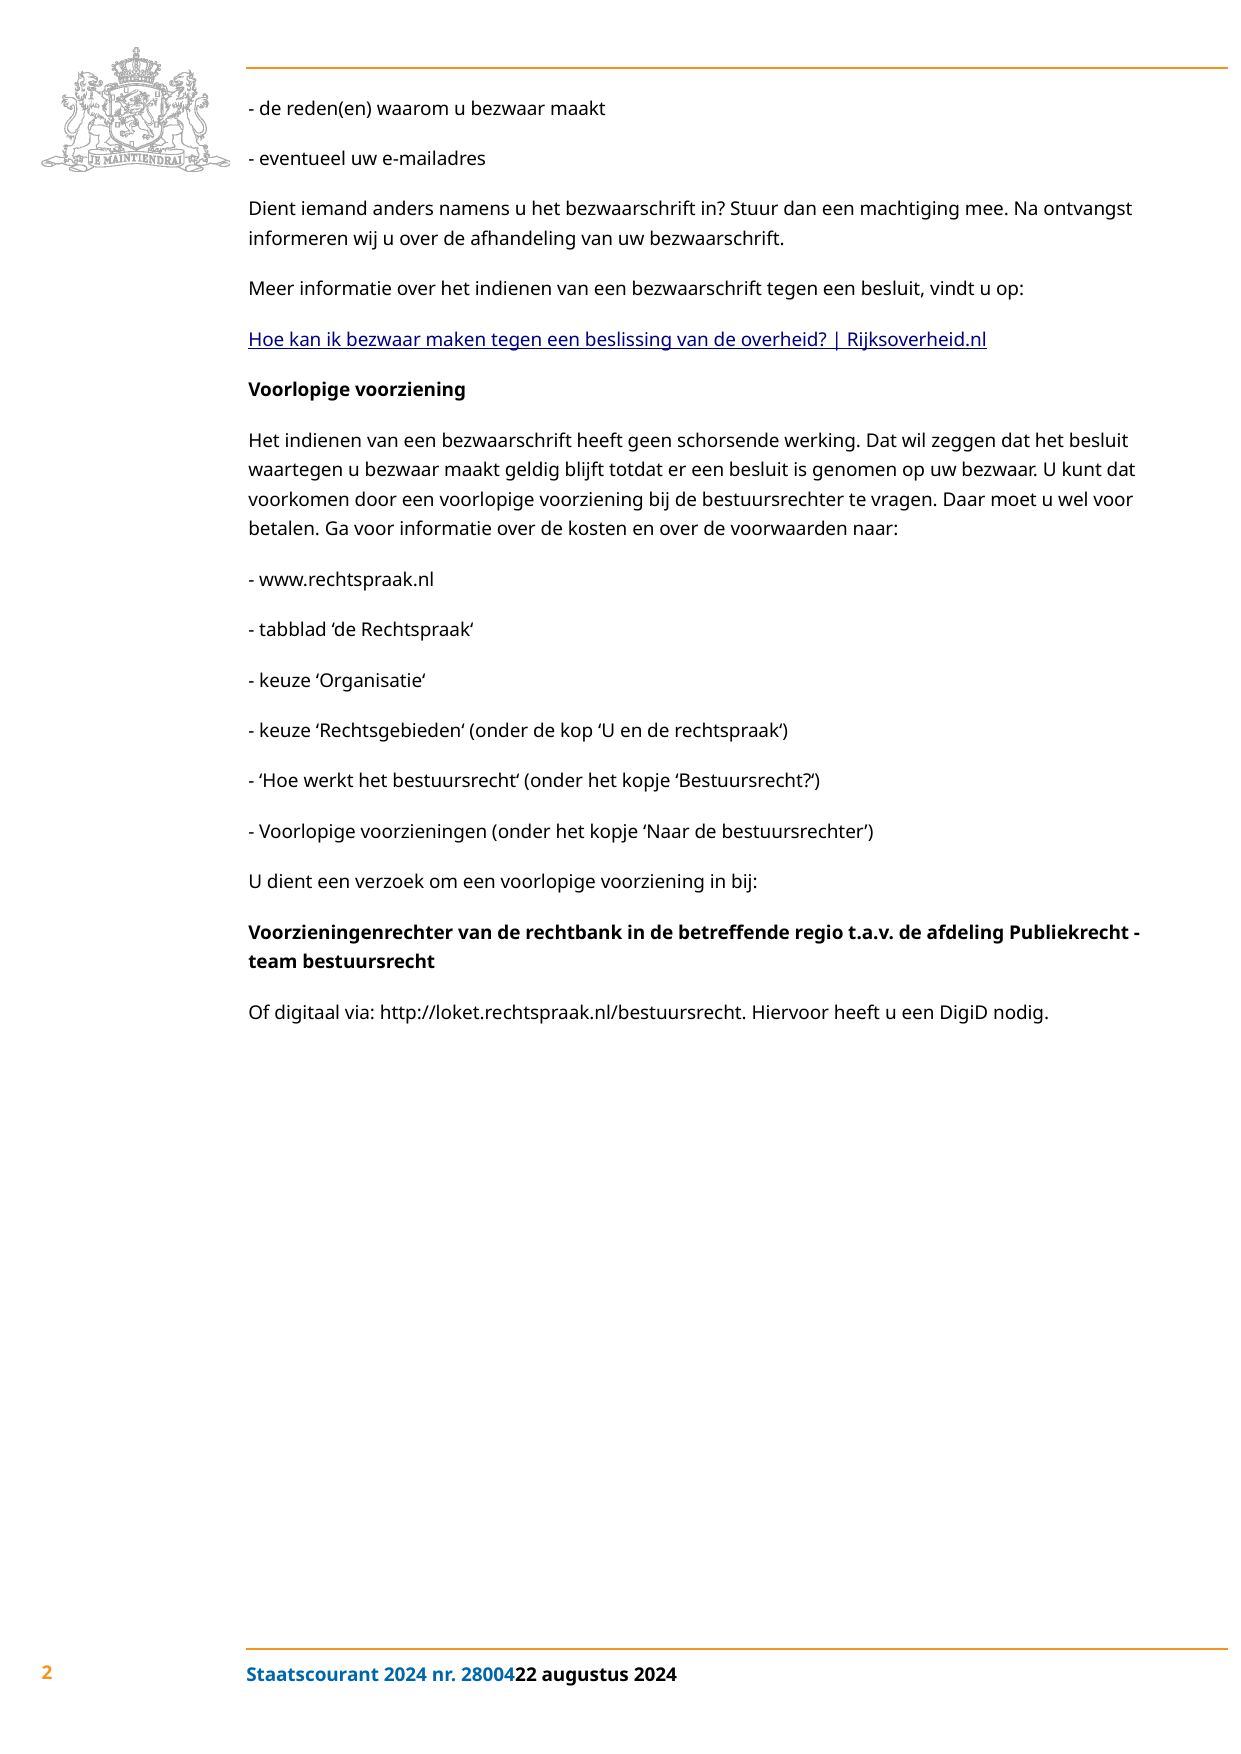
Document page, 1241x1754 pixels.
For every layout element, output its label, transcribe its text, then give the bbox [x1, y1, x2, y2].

text - keuze ‘Organisatie‘ [248, 667, 1152, 693]
text Voorzieningenrechter van de rechtbank in de betreffende regio t.a.v. de afdeling Publiekrecht - team bestuursrecht [248, 919, 1152, 974]
text Of digitaal via: http://loket.rechtspraak.nl/bestuursrecht. Hiervoor heeft u een DigiD nodig. [248, 999, 1152, 1025]
text - ‘Hoe werkt het bestuursrecht‘ (onder het kopje ‘Bestuursrecht?‘) [248, 768, 1152, 793]
text - de reden(en) waarom u bezwaar maakt [248, 95, 1152, 121]
text - keuze ‘Rechtsgebieden‘ (onder de kop ‘U en de rechtspraak‘) [248, 717, 1152, 743]
text - www.rechtspraak.nl [248, 566, 1152, 592]
text Meer informatie over het indienen van een bezwaarschrift tegen een besluit, vindt u op: [248, 276, 1152, 301]
text Voorlopige voorziening [248, 376, 1152, 402]
text Hoe kan ik bezwaar maken tegen een beslissing van de overheid? | Rijksoverheid.nl [248, 326, 1152, 352]
text - eventueel uw e-mailadres [248, 145, 1152, 171]
text - Voorlopige voorzieningen (onder het kopje ‘Naar de bestuursrechter’) [248, 818, 1152, 844]
text U dient een verzoek om een voorlopige voorziening in bij: [248, 868, 1152, 894]
picture [41, 47, 231, 172]
text - tabblad ‘de Rechtspraak‘ [248, 616, 1152, 642]
text Dient iemand anders namens u het bezwaarschrift in? Stuur dan een machtiging mee. Na ontvangst informeren wij u over de afhandeling van uw bezwaarschrift. [248, 196, 1152, 251]
text Het indienen van een bezwaarschrift heeft geen schorsende werking. Dat wil zeggen dat het besluit waartegen u bezwaar maakt geldig blijft totdat er een besluit is genomen op uw bezwaar. U kunt dat voorkomen door een voorlopige voorziening bij de bestuursrechter te vragen. Daar moet u wel voor betalen. Ga voor informatie over de kosten en over de voorwaarden naar: [248, 427, 1152, 541]
